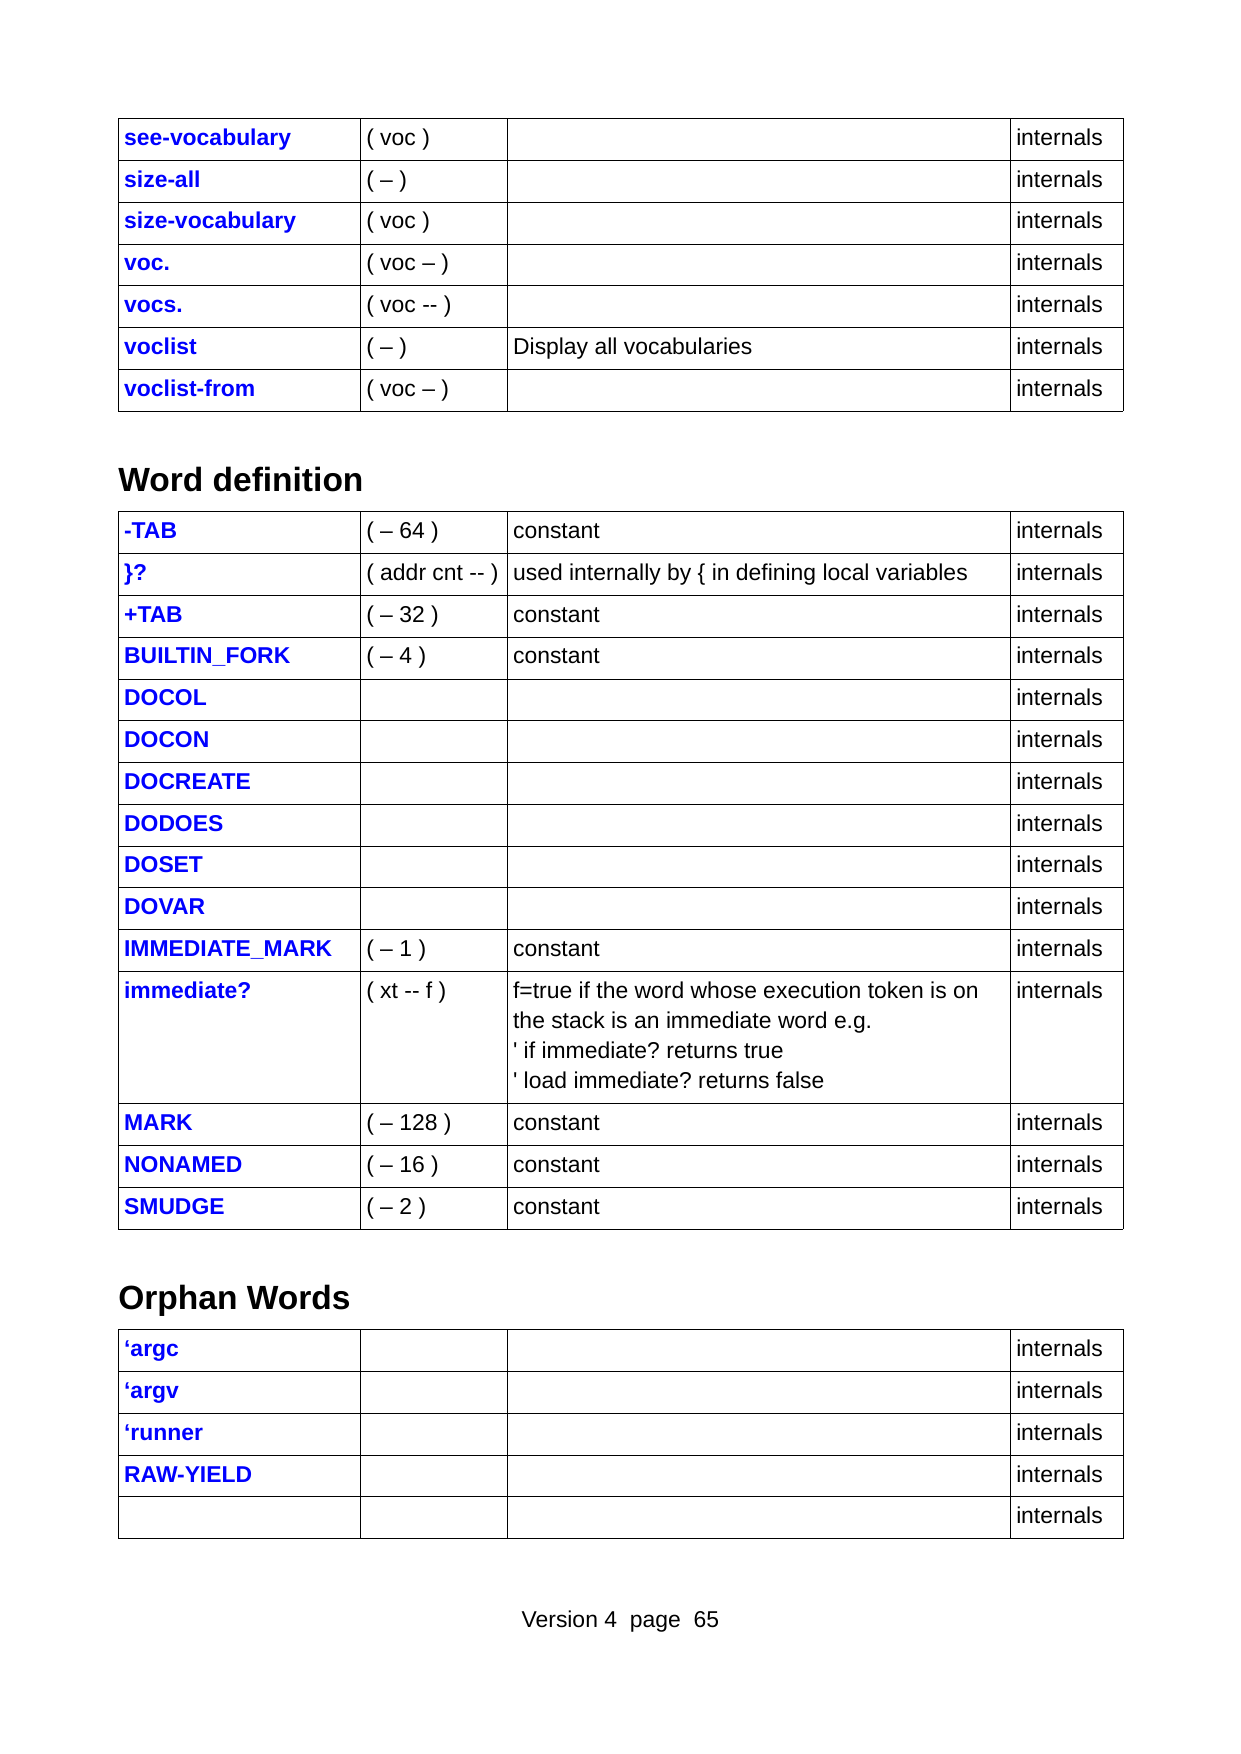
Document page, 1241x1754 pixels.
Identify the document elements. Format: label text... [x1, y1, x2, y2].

table_cell DOCREATE [119, 763, 360, 804]
table_cell [361, 721, 507, 762]
table_cell +TAB [119, 596, 360, 637]
table_cell NONAMED [119, 1146, 360, 1187]
table_cell [119, 1497, 360, 1538]
table_cell internals [1011, 328, 1123, 369]
table_cell internals [1011, 930, 1123, 971]
table_cell internals [1011, 1497, 1123, 1538]
table_cell voc. [119, 245, 360, 285]
table_cell f=true if the word whose execution token is on the stack is an immediate word e.g. ' if immediate? returns true ' load immediate? returns false [508, 972, 1010, 1103]
table_cell ( – 4 ) [361, 638, 507, 678]
table_cell internals [1011, 1372, 1123, 1413]
table_cell internals [1011, 847, 1123, 887]
table_cell internals [1011, 370, 1123, 411]
table_cell [508, 721, 1010, 762]
table_cell immediate? [119, 972, 360, 1103]
table_cell Display all vocabularies [508, 328, 1010, 369]
table_cell internals [1011, 805, 1123, 846]
table_cell internals [1011, 1104, 1123, 1145]
table_cell [508, 1414, 1010, 1455]
table_header [361, 1330, 507, 1371]
table_cell [361, 805, 507, 846]
table_cell ( – 16 ) [361, 1146, 507, 1187]
table_cell size-all [119, 161, 360, 202]
table_cell [361, 1456, 507, 1496]
table_cell [508, 805, 1010, 846]
table_cell ( voc -- ) [361, 286, 507, 327]
table_cell internals [1011, 245, 1123, 285]
table_cell [508, 203, 1010, 243]
table_cell internals [1011, 161, 1123, 202]
table_cell [361, 1414, 507, 1455]
table_cell ( voc – ) [361, 245, 507, 285]
table_cell internals [1011, 286, 1123, 327]
table_cell ( voc – ) [361, 370, 507, 411]
table_cell [361, 847, 507, 887]
table_cell [508, 245, 1010, 285]
table_cell DODOES [119, 805, 360, 846]
table_cell [508, 370, 1010, 411]
table_cell ‘runner [119, 1414, 360, 1455]
table_cell ( addr cnt -- ) [361, 554, 507, 595]
table_cell [508, 161, 1010, 202]
table_cell voclist-from [119, 370, 360, 411]
table_cell internals [1011, 972, 1123, 1103]
table_cell [361, 1372, 507, 1413]
table_cell internals [1011, 1188, 1123, 1228]
table_cell ( xt -- f ) [361, 972, 507, 1103]
table_cell internals [1011, 763, 1123, 804]
table_cell ( – 32 ) [361, 596, 507, 637]
table_header internals [1011, 1330, 1123, 1371]
table_cell [508, 119, 1010, 160]
table_header [508, 1330, 1010, 1371]
table_cell [508, 286, 1010, 327]
subtitle Orphan Words [118, 1278, 1122, 1317]
table_cell [508, 888, 1010, 929]
table_cell DOSET [119, 847, 360, 887]
table_cell ( – ) [361, 161, 507, 202]
table_cell [508, 1372, 1010, 1413]
table_cell voclist [119, 328, 360, 369]
table_cell SMUDGE [119, 1188, 360, 1228]
table_cell internals [1011, 1414, 1123, 1455]
table_cell internals [1011, 203, 1123, 243]
table_cell internals [1011, 888, 1123, 929]
table_cell [361, 680, 507, 720]
table_cell internals [1011, 1456, 1123, 1496]
table_cell ‘argv [119, 1372, 360, 1413]
table_cell size-vocabulary [119, 203, 360, 243]
table_cell [508, 847, 1010, 887]
table_cell constant [508, 596, 1010, 637]
table_cell constant [508, 1146, 1010, 1187]
table_cell internals [1011, 1146, 1123, 1187]
table_cell internals [1011, 721, 1123, 762]
subtitle Word definition [118, 460, 1122, 499]
table_cell internals [1011, 119, 1123, 160]
table_cell IMMEDIATE_MARK [119, 930, 360, 971]
table_cell constant [508, 638, 1010, 678]
table_cell ( voc ) [361, 203, 507, 243]
table_cell BUILTIN_FORK [119, 638, 360, 678]
table_cell [361, 888, 507, 929]
table_cell [508, 1456, 1010, 1496]
table_header -TAB [119, 512, 360, 553]
table_cell }? [119, 554, 360, 595]
table_cell used internally by { in defining local variables [508, 554, 1010, 595]
table_cell [361, 1497, 507, 1538]
table_cell constant [508, 930, 1010, 971]
table_cell vocs. [119, 286, 360, 327]
table_cell [508, 763, 1010, 804]
table_cell ( – 128 ) [361, 1104, 507, 1145]
table_cell constant [508, 1188, 1010, 1228]
table_cell DOCOL [119, 680, 360, 720]
table_cell DOCON [119, 721, 360, 762]
table_cell ( voc ) [361, 119, 507, 160]
table_header ‘argc [119, 1330, 360, 1371]
table_cell internals [1011, 680, 1123, 720]
table_cell [361, 763, 507, 804]
table_cell ( – ) [361, 328, 507, 369]
table_cell internals [1011, 638, 1123, 678]
table_cell RAW-YIELD [119, 1456, 360, 1496]
table_cell MARK [119, 1104, 360, 1145]
table_cell see-vocabulary [119, 119, 360, 160]
table_cell ( – 2 ) [361, 1188, 507, 1228]
table_cell [508, 1497, 1010, 1538]
table_cell ( – 1 ) [361, 930, 507, 971]
table_header ( – 64 ) [361, 512, 507, 553]
table_cell [508, 680, 1010, 720]
table_cell internals [1011, 554, 1123, 595]
table_cell DOVAR [119, 888, 360, 929]
table_header internals [1011, 512, 1123, 553]
table_cell internals [1011, 596, 1123, 637]
table_header constant [508, 512, 1010, 553]
table_cell constant [508, 1104, 1010, 1145]
